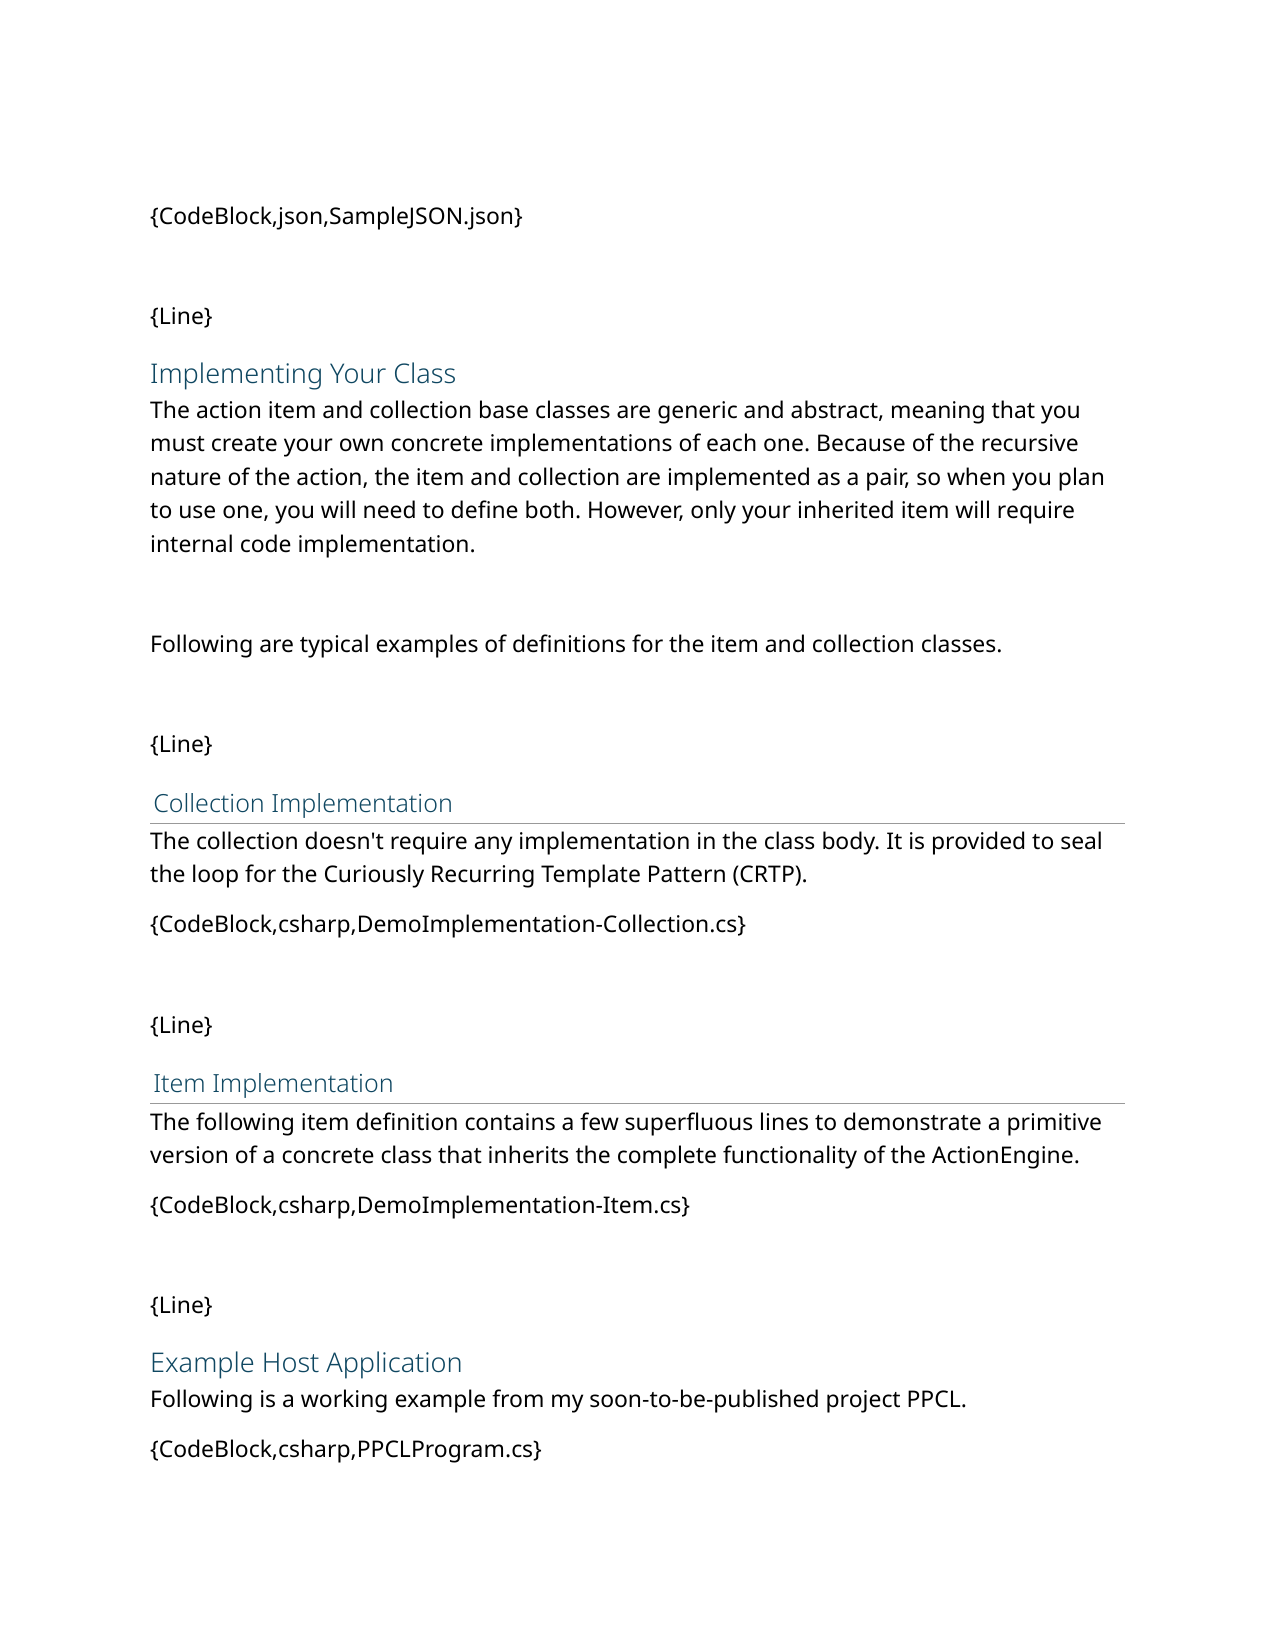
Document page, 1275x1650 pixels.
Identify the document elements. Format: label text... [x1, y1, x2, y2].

text Following is a working example from my soon-to-be-published project PPCL. [150, 1383, 1125, 1414]
text {Line} [150, 1009, 1125, 1040]
text The action item and collection base classes are generic and abstract, meaning that you must create your own concrete implementations of each one. Because of the recursive nature of the action, the item and collection are implemented as a pair, so when you plan to use one, you will need to define both. However, only your inherited item will require internal code implementation. [150, 394, 1125, 559]
text The following item definition contains a few superfluous lines to demonstrate a primitive version of a concrete class that inherits the complete functionality of the ActionEngine. [150, 1105, 1125, 1170]
subtitle Item Implementation [150, 1063, 1125, 1103]
text {CodeBlock,json,SampleJSON.json} [150, 200, 1125, 231]
text {CodeBlock,csharp,DemoImplementation-Item.cs} [150, 1189, 1125, 1220]
text {Line} [150, 1289, 1125, 1320]
text {Line} [150, 300, 1125, 332]
subtitle Example Host Application [150, 1343, 1125, 1380]
text The collection doesn't require any implementation in the class body. It is provided to seal the loop for the Curiously Recurring Template Pattern (CRTP). [150, 825, 1125, 889]
text Following are typical examples of definitions for the item and collection classes. [150, 628, 1125, 659]
text {CodeBlock,csharp,DemoImplementation-Collection.cs} [150, 908, 1125, 940]
text {Line} [150, 728, 1125, 759]
subtitle Collection Implementation [150, 782, 1125, 823]
text {CodeBlock,csharp,PPCLProgram.cs} [150, 1433, 1125, 1464]
subtitle Implementing Your Class [150, 354, 1125, 391]
